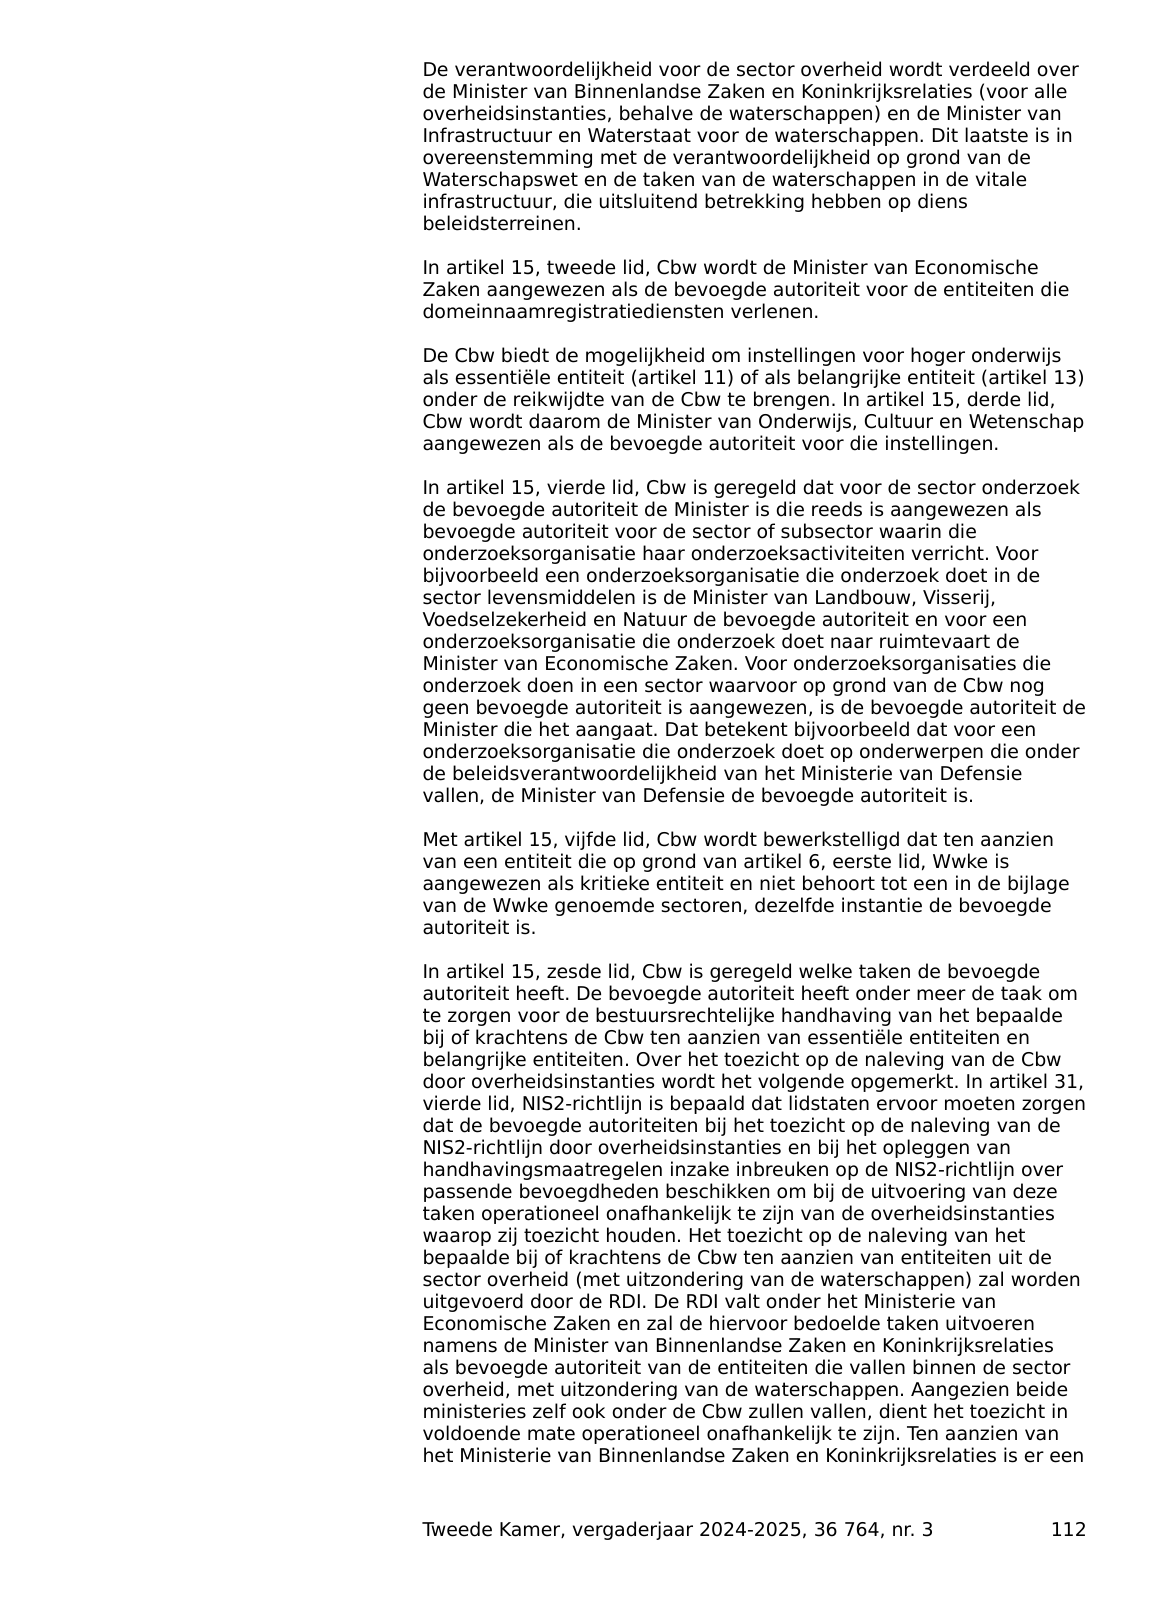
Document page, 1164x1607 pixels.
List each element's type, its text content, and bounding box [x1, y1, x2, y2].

text De Cbw biedt de mogelijkheid om instellingen voor hoger onderwijs als essentiële entiteit (artikel 11) of als belangrijke entiteit (artikel 13) onder de reikwijdte van de Cbw te brengen. In artikel 15, derde lid, Cbw wordt daarom de Minister van Onderwijs, Cultuur en Wetenschap aangewezen als de bevoegde autoriteit voor die instellingen. [422, 345, 1087, 455]
text In artikel 15, zesde lid, Cbw is geregeld welke taken de bevoegde autoriteit heeft. De bevoegde autoriteit heeft onder meer de taak om te zorgen voor de bestuursrechtelijke handhaving van het bepaalde bij of krachtens de Cbw ten aanzien van essentiële entiteiten en belangrijke entiteiten. Over het toezicht op de naleving van de Cbw door overheidsinstanties wordt het volgende opgemerkt. In artikel 31, vierde lid, NIS2-richtlijn is bepaald dat lidstaten ervoor moeten zorgen dat de bevoegde autoriteiten bij het toezicht op de naleving van de NIS2-richtlijn door overheidsinstanties en bij het opleggen van handhavingsmaatregelen inzake inbreuken op de NIS2-richtlijn over passende bevoegdheden beschikken om bij de uitvoering van deze taken operationeel onafhankelijk te zijn van de overheidsinstanties waarop zij toezicht houden. Het toezicht op de naleving van het bepaalde bij of krachtens de Cbw ten aanzien van entiteiten uit de sector overheid (met uitzondering van de waterschappen) zal worden uitgevoerd door de RDI. De RDI valt onder het Ministerie van Economische Zaken en zal de hiervoor bedoelde taken uitvoeren namens de Minister van Binnenlandse Zaken en Koninkrijksrelaties als bevoegde autoriteit van de entiteiten die vallen binnen de sector overheid, met uitzondering van de waterschappen. Aangezien beide ministeries zelf ook onder de Cbw zullen vallen, dient het toezicht in voldoende mate operationeel onafhankelijk te zijn. Ten aanzien van het Ministerie van Binnenlandse Zaken en Koninkrijksrelaties is er een [422, 961, 1087, 1467]
text De verantwoordelijkheid voor de sector overheid wordt verdeeld over de Minister van Binnenlandse Zaken en Koninkrijksrelaties (voor alle overheidsinstanties, behalve de waterschappen) en de Minister van Infrastructuur en Waterstaat voor de waterschappen. Dit laatste is in overeenstemming met de verantwoordelijkheid op grond van de Waterschapswet en de taken van de waterschappen in de vitale infrastructuur, die uitsluitend betrekking hebben op diens beleidsterreinen. [422, 59, 1087, 235]
text In artikel 15, vierde lid, Cbw is geregeld dat voor de sector onderzoek de bevoegde autoriteit de Minister is die reeds is aangewezen als bevoegde autoriteit voor de sector of subsector waarin die onderzoeksorganisatie haar onderzoeksactiviteiten verricht. Voor bijvoorbeeld een onderzoeksorganisatie die onderzoek doet in de sector levensmiddelen is de Minister van Landbouw, Visserij, Voedselzekerheid en Natuur de bevoegde autoriteit en voor een onderzoeksorganisatie die onderzoek doet naar ruimtevaart de Minister van Economische Zaken. Voor onderzoeksorganisaties die onderzoek doen in een sector waarvoor op grond van de Cbw nog geen bevoegde autoriteit is aangewezen, is de bevoegde autoriteit de Minister die het aangaat. Dat betekent bijvoorbeeld dat voor een onderzoeksorganisatie die onderzoek doet op onderwerpen die onder de beleidsverantwoordelijkheid van het Ministerie van Defensie vallen, de Minister van Defensie de bevoegde autoriteit is. [422, 477, 1087, 807]
text Met artikel 15, vijfde lid, Cbw wordt bewerkstelligd dat ten aanzien van een entiteit die op grond van artikel 6, eerste lid, Wwke is aangewezen als kritieke entiteit en niet behoort tot een in de bijlage van de Wwke genoemde sectoren, dezelfde instantie de bevoegde autoriteit is. [422, 829, 1087, 939]
text In artikel 15, tweede lid, Cbw wordt de Minister van Economische Zaken aangewezen als de bevoegde autoriteit voor de entiteiten die domeinnaamregistratiediensten verlenen. [422, 257, 1087, 323]
